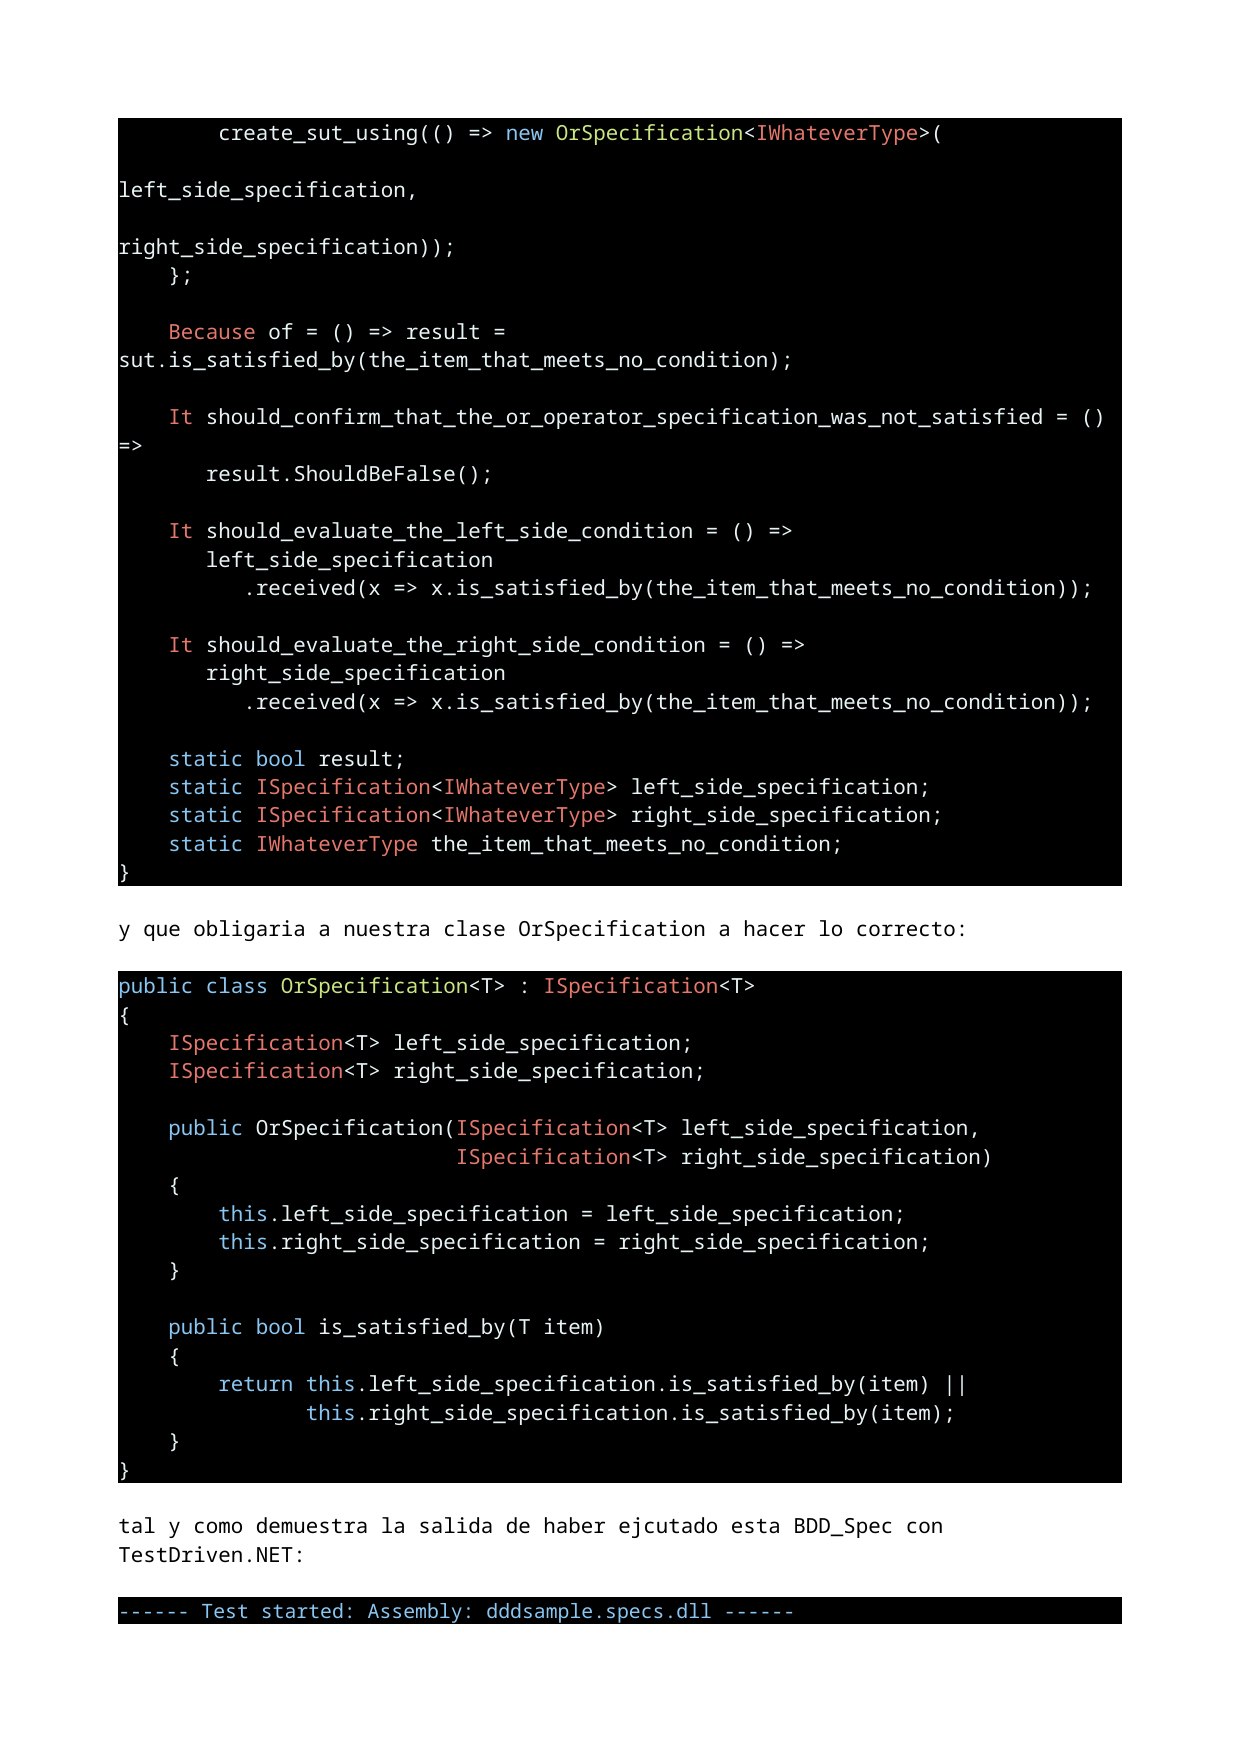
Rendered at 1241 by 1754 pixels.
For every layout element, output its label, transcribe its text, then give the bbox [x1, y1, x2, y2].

text It should_evaluate_the_right_side_condition = () => [118, 630, 1122, 658]
text public bool is_satisfied_by(T item) [118, 1312, 1122, 1341]
text ------ Test started: Assembly: dddsample.specs.dll ------ [118, 1597, 1122, 1624]
text public class OrSpecification<T> : ISpecification<T> [118, 971, 1122, 1000]
text ISpecification<T> right_side_specification; [118, 1057, 1122, 1085]
text It should_evaluate_the_left_side_condition = () => [118, 516, 1122, 545]
text this.right_side_specification.is_satisfied_by(item); [118, 1398, 1122, 1426]
text tal y como demuestra la salida de haber ejcutado esta BDD_Spec con TestDriven.NET: [118, 1512, 1122, 1568]
text return this.left_side_specification.is_satisfied_by(item) || [118, 1369, 1122, 1398]
text }; [118, 260, 1122, 289]
text static ISpecification<IWhateverType> right_side_specification; [118, 801, 1122, 829]
text .received(x => x.is_satisfied_by(the_item_that_meets_no_condition)); [118, 687, 1122, 715]
text It should_confirm_that_the_or_operator_specification_was_not_satisfied = () => [118, 402, 1122, 459]
text static ISpecification<IWhateverType> left_side_specification; [118, 772, 1122, 801]
text right_side_specification)); [118, 203, 1122, 260]
text public OrSpecification(ISpecification<T> left_side_specification, [118, 1113, 1122, 1142]
text } [118, 1426, 1122, 1455]
text } [118, 857, 1122, 886]
text { [118, 1000, 1122, 1028]
text Because of = () => result = sut.is_satisfied_by(the_item_that_meets_no_condition); [118, 317, 1122, 374]
text } [118, 1256, 1122, 1284]
text left_side_specification, [118, 147, 1122, 203]
text left_side_specification [118, 545, 1122, 573]
text result.ShouldBeFalse(); [118, 459, 1122, 488]
text this.left_side_specification = left_side_specification; [118, 1199, 1122, 1227]
text { [118, 1341, 1122, 1369]
text y que obligaria a nuestra clase OrSpecification a hacer lo correcto: [118, 914, 1122, 943]
text create_sut_using(() => new OrSpecification<IWhateverType>( [118, 118, 1122, 147]
text } [118, 1455, 1122, 1483]
text static bool result; [118, 744, 1122, 772]
text this.right_side_specification = right_side_specification; [118, 1227, 1122, 1256]
text static IWhateverType the_item_that_meets_no_condition; [118, 829, 1122, 857]
text .received(x => x.is_satisfied_by(the_item_that_meets_no_condition)); [118, 573, 1122, 602]
text ISpecification<T> left_side_specification; [118, 1028, 1122, 1057]
text right_side_specification [118, 658, 1122, 687]
text ISpecification<T> right_side_specification) [118, 1142, 1122, 1170]
text { [118, 1170, 1122, 1199]
